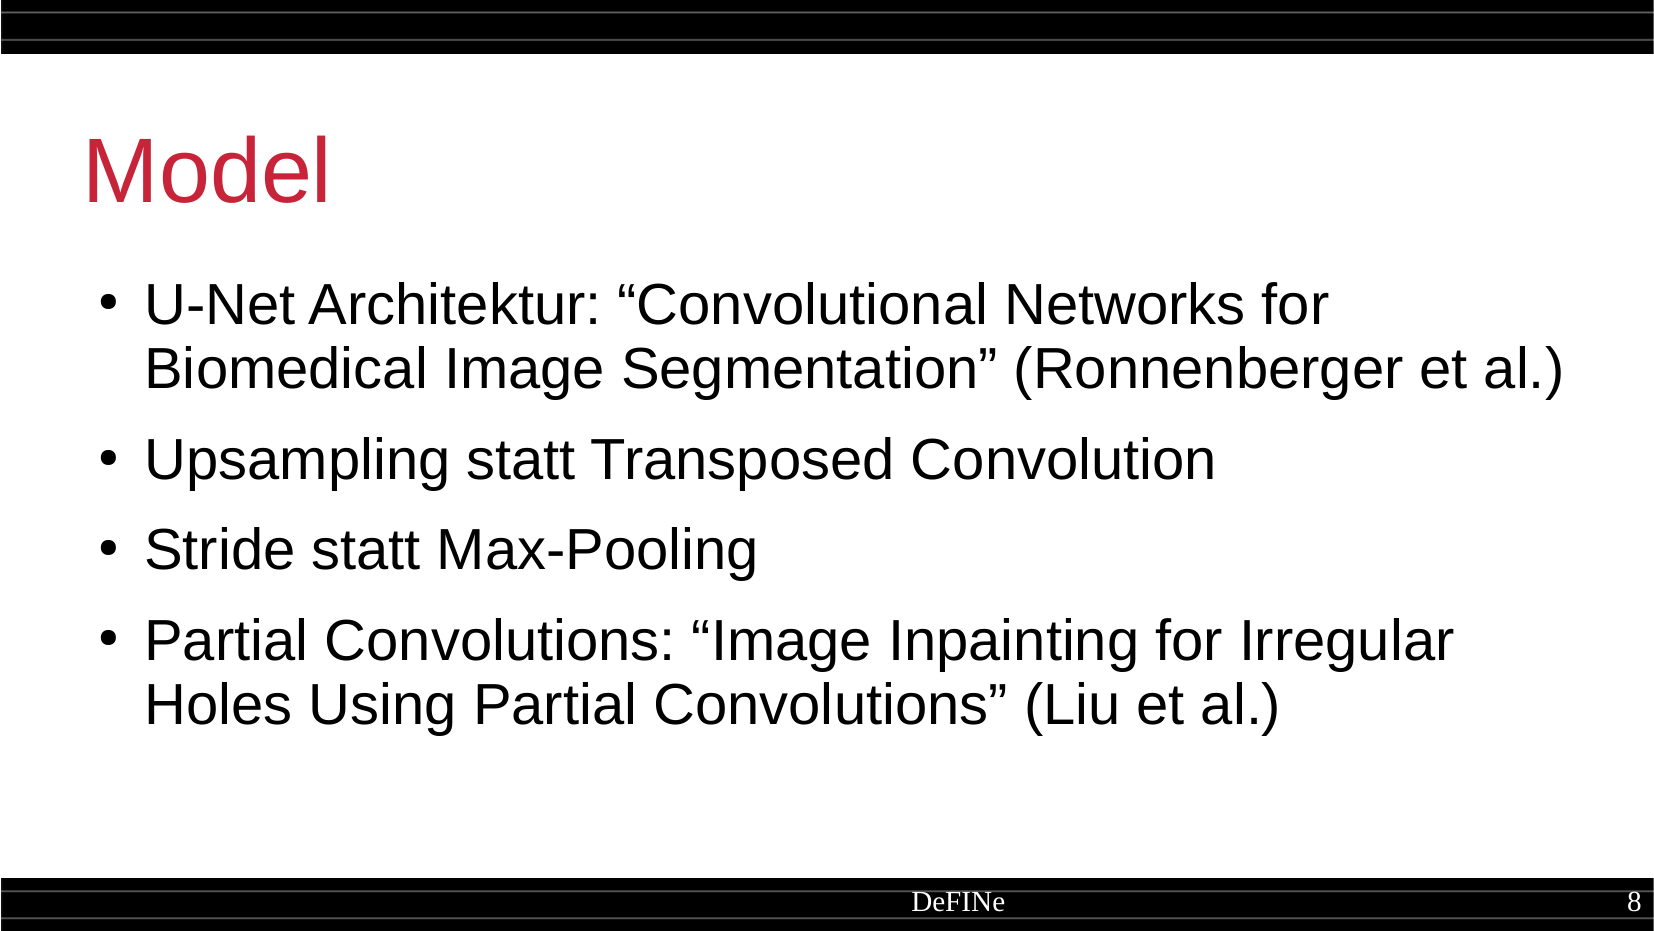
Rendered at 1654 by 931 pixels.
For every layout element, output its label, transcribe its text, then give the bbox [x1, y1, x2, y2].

title Model [82, 92, 1571, 249]
picture [1, 0, 1654, 54]
picture [1, 878, 1654, 931]
list U-Net Architektur: “Convolutional Networks for Biomedical Image Segmentation” (Ronnenberger et al.) Upsampling statt Transposed Convolution Stride statt Max-Pooling Partial Convolutions: “Image Inpainting for Irregular Holes Using Partial Convolutions” (Liu et al.) [82, 271, 1571, 758]
